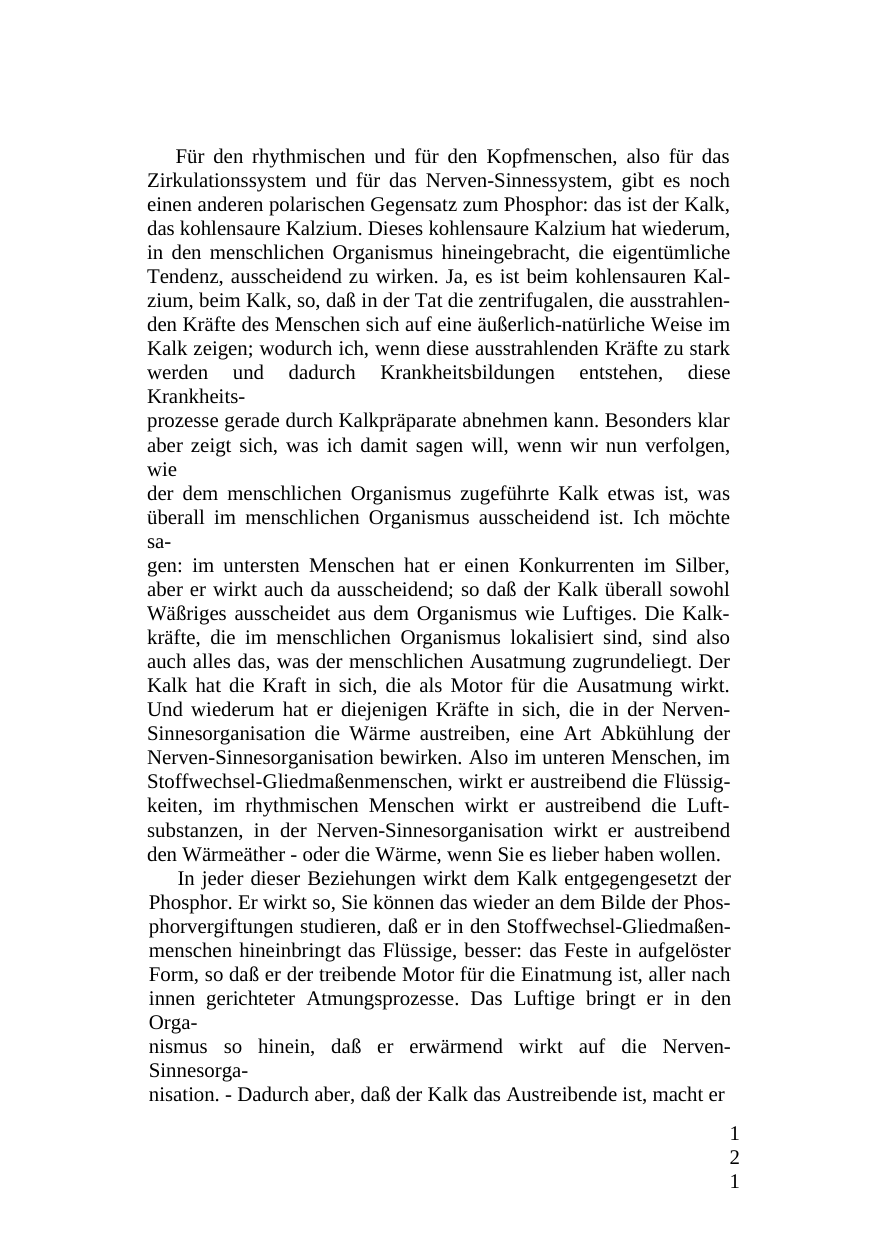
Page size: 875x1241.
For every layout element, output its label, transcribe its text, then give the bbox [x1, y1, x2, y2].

text Für den rhythmischen und für den Kopfmenschen, also für das Zirkulationssystem und für das Nerven-Sinnessystem, gibt es noch einen anderen polarischen Gegensatz zum Phosphor: das ist der Kalk, das kohlensaure Kalzium. Dieses kohlensaure Kalzium hat wiederum, in den menschlichen Organismus hineingebracht, die eigentümliche Tendenz, ausscheidend zu wirken. Ja, es ist beim kohlensauren Kal- zium, beim Kalk, so, daß in der Tat die zentrifugalen, die ausstrahlen- den Kräfte des Menschen sich auf eine äußerlich-natürliche Weise im Kalk zeigen; wodurch ich, wenn diese ausstrahlenden Kräfte zu stark werden und dadurch Krankheitsbildungen entstehen, diese Krankheits- prozesse gerade durch Kalkpräparate abnehmen kann. Besonders klar aber zeigt sich, was ich damit sagen will, wenn wir nun verfolgen, wie der dem menschlichen Organismus zugeführte Kalk etwas ist, was überall im menschlichen Organismus ausscheidend ist. Ich möchte sa- gen: im untersten Menschen hat er einen Konkurrenten im Silber, aber er wirkt auch da ausscheidend; so daß der Kalk überall sowohl Wäßriges ausscheidet aus dem Organismus wie Luftiges. Die Kalk- kräfte, die im menschlichen Organismus lokalisiert sind, sind also auch alles das, was der menschlichen Ausatmung zugrundeliegt. Der Kalk hat die Kraft in sich, die als Motor für die Ausatmung wirkt. Und wiederum hat er diejenigen Kräfte in sich, die in der Nerven- Sinnesorganisation die Wärme austreiben, eine Art Abkühlung der Nerven-Sinnesorganisation bewirken. Also im unteren Menschen, im Stoffwechsel-Gliedmaßenmenschen, wirkt er austreibend die Flüssig- keiten, im rhythmischen Menschen wirkt er austreibend die Luft- substanzen, in der Nerven-Sinnesorganisation wirkt er austreibend den Wärmeäther - oder die Wärme, wenn Sie es lieber haben wollen. [147, 144, 731, 866]
text 121 [729, 1121, 735, 1193]
text In jeder dieser Beziehungen wirkt dem Kalk entgegengesetzt der Phosphor. Er wirkt so, Sie können das wieder an dem Bilde der Phos- phorvergiftungen studieren, daß er in den Stoffwechsel-Gliedmaßen- menschen hineinbringt das Flüssige, besser: das Feste in aufgelöster Form, so daß er der treibende Motor für die Einatmung ist, aller nach innen gerichteter Atmungsprozesse. Das Luftige bringt er in den Orga- nismus so hinein, daß er erwärmend wirkt auf die Nerven-Sinnesorga- nisation. - Dadurch aber, daß der Kalk das Austreibende ist, macht er [149, 866, 732, 1106]
